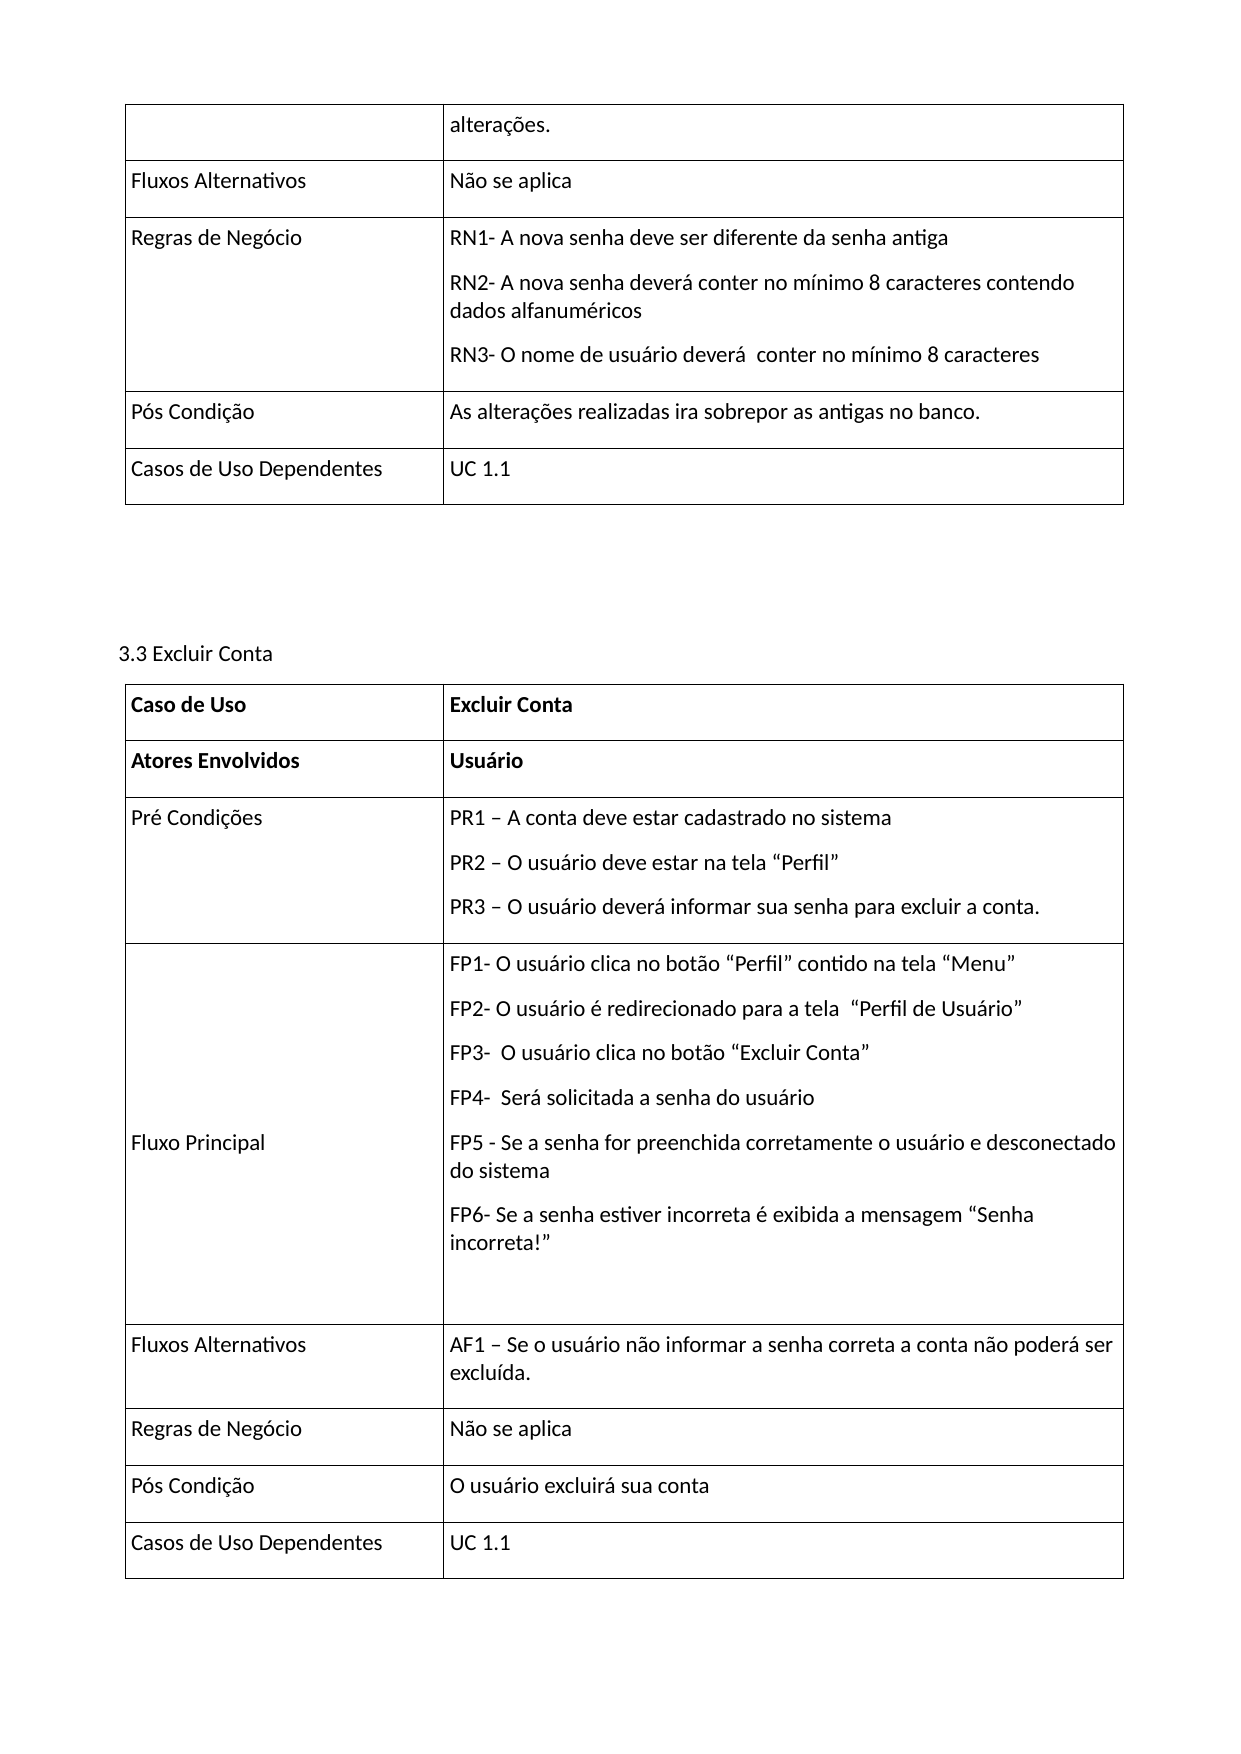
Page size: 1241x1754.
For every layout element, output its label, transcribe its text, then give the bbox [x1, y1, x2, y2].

table_cell Usuário [444, 741, 1123, 797]
table_cell UC 1.1 [444, 1523, 1123, 1578]
table_cell Casos de Uso Dependentes [126, 449, 443, 504]
table_cell Casos de Uso Dependentes [126, 1523, 443, 1578]
table_cell Atores Envolvidos [126, 741, 443, 797]
table_cell FP1- O usuário clica no botão “Perfil” contido na tela “Menu” FP2- O usuário é redirecionado para a tela “Perfil de Usuário” FP3- O usuário clica no botão “Excluir Conta” FP4- Será solicitada a senha do usuário FP5 - Se a senha for preenchida corretamente o usuário e desconectado do sistema FP6- Se a senha estiver incorreta é exibida a mensagem “Senha incorreta!” [444, 944, 1123, 1324]
table_cell Regras de Negócio [126, 1409, 443, 1465]
table_cell UC 1.1 [444, 449, 1123, 504]
table_cell As alterações realizadas ira sobrepor as antigas no banco. [444, 392, 1123, 447]
table_cell O usuário excluirá sua conta [444, 1466, 1123, 1522]
table_cell Pré Condições [126, 798, 443, 943]
table_cell Fluxo Principal [126, 944, 443, 1324]
table_cell [126, 105, 443, 160]
table_header Caso de Uso [126, 685, 443, 740]
table_cell Fluxos Alternativos [126, 161, 443, 217]
subtitle 3.3 Excluir Conta [118, 639, 1122, 667]
table_cell AF1 – Se o usuário não informar a senha correta a conta não poderá ser excluída. [444, 1325, 1123, 1408]
table_cell Não se aplica [444, 1409, 1123, 1465]
table_cell PR1 – A conta deve estar cadastrado no sistema PR2 – O usuário deve estar na tela “Perfil” PR3 – O usuário deverá informar sua senha para excluir a conta. [444, 798, 1123, 943]
table_cell Pós Condição [126, 1466, 443, 1522]
table_cell alterações. [444, 105, 1123, 160]
table_cell Regras de Negócio [126, 218, 443, 391]
table_cell Não se aplica [444, 161, 1123, 217]
table_cell Pós Condição [126, 392, 443, 447]
table_header Excluir Conta [444, 685, 1123, 740]
table_cell RN1- A nova senha deve ser diferente da senha antiga RN2- A nova senha deverá conter no mínimo 8 caracteres contendo dados alfanuméricos RN3- O nome de usuário deverá conter no mínimo 8 caracteres [444, 218, 1123, 391]
table_cell Fluxos Alternativos [126, 1325, 443, 1408]
